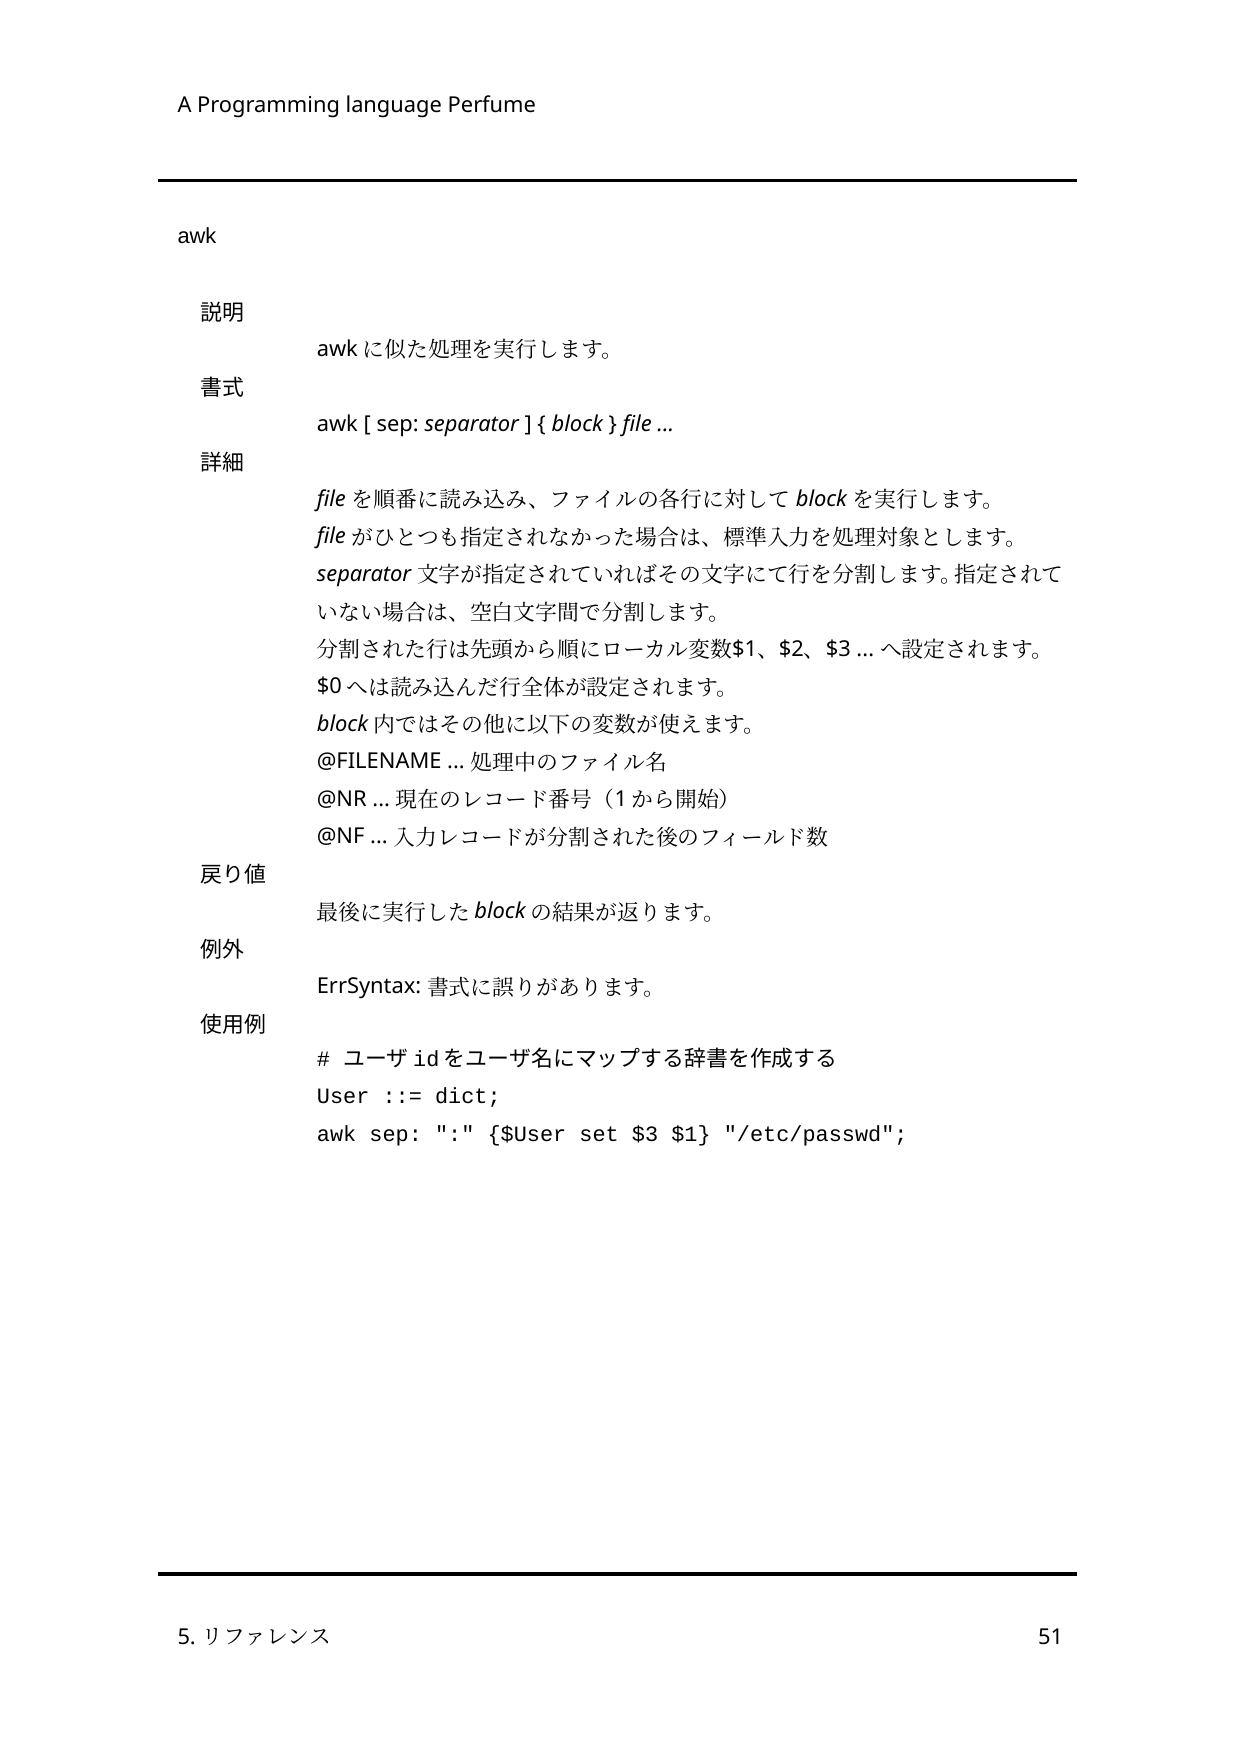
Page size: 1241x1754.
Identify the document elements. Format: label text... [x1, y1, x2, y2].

table_header awkに似た処理を実行します。 [317, 292, 1063, 367]
table_cell 戻り値 [200, 854, 317, 929]
table_cell # ユーザidをユーザ名にマップする辞書を作成する User ::= dict; awk sep: ":" {$User set $3 $1} "/etc/passwd"; [317, 1004, 1063, 1167]
table_cell file を順番に読み込み、ファイルの各行に対して block を実行します。 file がひとつも指定されなかった場合は、標準入力を処理対象とします。 separator 文字が指定されていればその文字にて行を分割します。指定されていない場合は、空白文字間で分割します。 分割された行は先頭から順にローカル変数$1、$2、$3 ... へ設定されます。 $0へは読み込んだ行全体が設定されます。 block 内ではその他に以下の変数が使えます。 @FILENAME ... 処理中のファイル名 @NR ... 現在のレコード番号（1から開始） @NF ... 入力レコードが分割された後のフィールド数 [317, 442, 1063, 854]
table_cell 使用例 [200, 1004, 317, 1167]
subtitle awk [177, 217, 1063, 254]
table_cell awk [ sep: separator ] { block } file ... [317, 367, 1063, 442]
table_cell ErrSyntax: 書式に誤りがあります。 [317, 929, 1063, 1004]
table_header 説明 [200, 292, 317, 367]
table_cell 詳細 [200, 442, 317, 854]
table_cell 例外 [200, 929, 317, 1004]
table_cell 書式 [200, 367, 317, 442]
table_cell 最後に実行したblockの結果が返ります。 [317, 854, 1063, 929]
